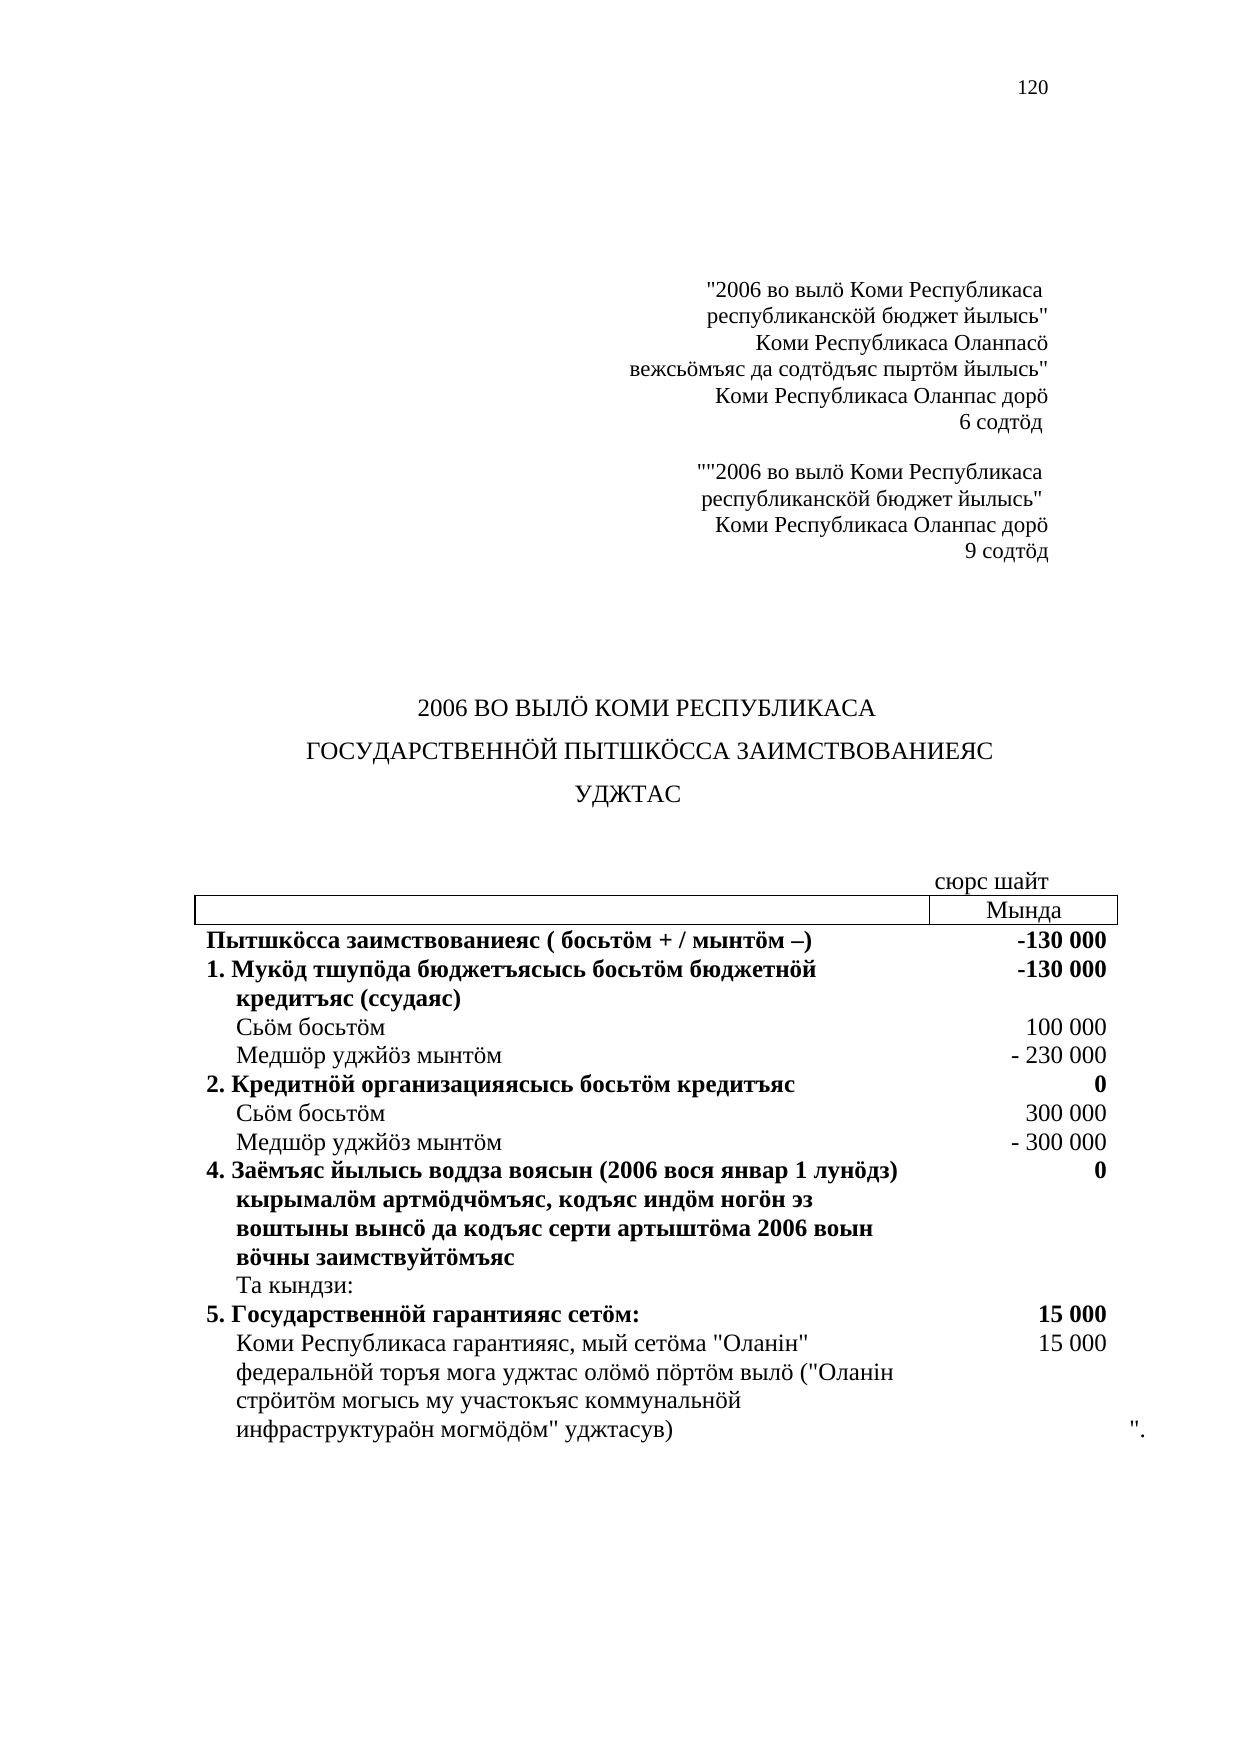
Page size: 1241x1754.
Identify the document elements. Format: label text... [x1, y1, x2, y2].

table_cell [1118, 1155, 1167, 1270]
table_cell Сьöм босьтöм [195, 1098, 930, 1127]
table_cell [1118, 1069, 1167, 1098]
table_cell [1118, 1098, 1167, 1127]
table_cell 0 [930, 1069, 1118, 1098]
text 6 содтöд [207, 408, 1048, 434]
table_cell [1118, 1012, 1167, 1040]
table_cell - 300 000 [930, 1127, 1118, 1155]
text вежсьöмъяс да содтöдъяс пыртöм йылысь" [207, 355, 1048, 382]
table_cell [1118, 1299, 1167, 1328]
table_cell 300 000 [930, 1098, 1118, 1127]
text "2006 во вылö Коми Республикаса [207, 276, 1048, 303]
table_cell Сьöм босьтöм [195, 1012, 930, 1040]
table_cell 100 000 [930, 1012, 1118, 1040]
text республиканскöй бюджет йылысь" [207, 485, 1048, 511]
table_cell Та кындзи: [195, 1270, 930, 1299]
table_cell [930, 1270, 1118, 1299]
table_cell -130 000 [930, 954, 1118, 1012]
table_header Мында [930, 896, 1117, 924]
table_cell 2. Кредитнöй организацияясысь босьтöм кредитъяс [195, 1069, 930, 1098]
text 9 содтöд [207, 537, 1048, 564]
table_cell [1118, 954, 1167, 1012]
table_cell 4. Заёмъяс йылысь воддза воясын (2006 вося январ 1 лунöдз) кырымалöм артмöдчöмъяс, кодъяс индöм ногöн эз воштыны вынсö да кодъяс серти артыштöма 2006 воын вöчны заимствуйтöмъяс [195, 1155, 930, 1270]
table_cell -130 000 [930, 925, 1118, 954]
text Коми Республикаса Оланпасö [207, 329, 1048, 355]
text 2006 ВО ВЫЛÖ КОМИ РЕСПУБЛИКАСА [207, 693, 1048, 722]
table_cell [1118, 1270, 1167, 1299]
table_header [1118, 895, 1167, 924]
table_cell 15 000 [930, 1328, 1118, 1443]
table_cell Медшöр уджйöз мынтöм [195, 1040, 930, 1069]
text республиканскöй бюджет йылысь" [207, 303, 1048, 329]
table_cell 0 [930, 1155, 1118, 1270]
text ""2006 во вылö Коми Республикаса [207, 458, 1048, 485]
table_cell - 230 000 [930, 1040, 1118, 1069]
table_cell 1. Мукöд тшупöда бюджетъясысь босьтöм бюджетнöй кредитъяс (ссудаяс) [195, 954, 930, 1012]
text сюрс шайт [207, 866, 1048, 894]
table_cell [1118, 1127, 1167, 1155]
table_cell [1118, 924, 1167, 954]
table_cell 5. Государственнöй гарантияяс сетöм: [195, 1299, 930, 1328]
table_header [196, 896, 929, 924]
table_cell Медшöр уджйöз мынтöм [195, 1127, 930, 1155]
table_cell ". [1118, 1328, 1167, 1443]
table_cell Коми Республикаса гарантияяс, мый сетöма "Оланiн" федеральнöй торъя мога уджтас олöмö пöртöм вылö ("Оланiн стрöитöм могысь му участокъяс коммунальнöй инфраструктураöн могмöдöм" уджтасув) [195, 1328, 930, 1443]
table_cell 15 000 [930, 1299, 1118, 1328]
table_cell Пытшкöсса заимствованиеяс ( босьтöм + / мынтöм ­­–) [195, 925, 930, 954]
text Коми Республикаса Оланпас дорö [207, 511, 1048, 537]
text Коми Республикаса Оланпас дорö [207, 382, 1048, 408]
table_cell [1118, 1040, 1167, 1069]
text ГОСУДАРСТВЕННÖЙ ПЫТШКÖССА ЗАИМСТВОВАНИЕЯС УДЖТАС [207, 736, 1048, 808]
